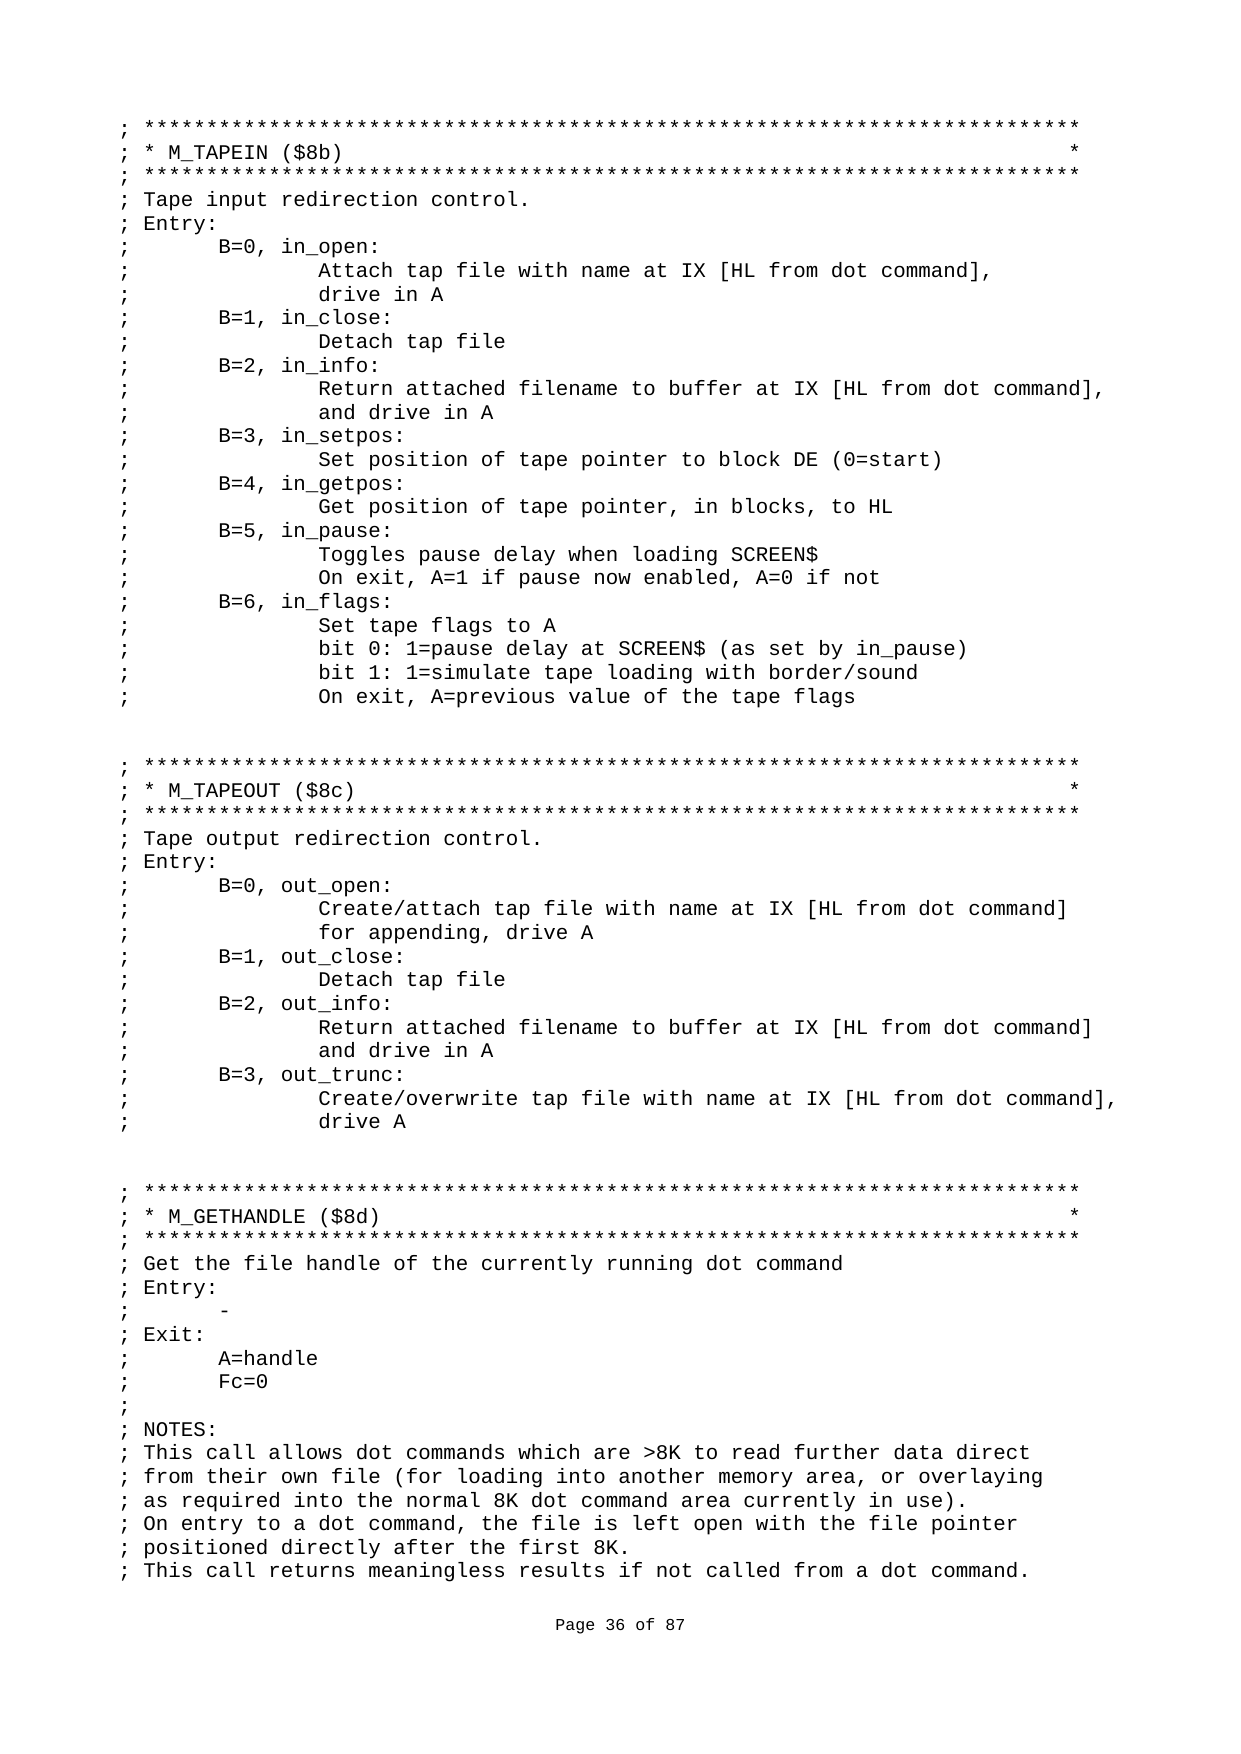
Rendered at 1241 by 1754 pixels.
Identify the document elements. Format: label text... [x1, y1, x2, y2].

text ; and drive in A [118, 1040, 1122, 1064]
text ; B=1, out_close: [118, 946, 1122, 969]
text ; Tape input redirection control. [118, 189, 1122, 213]
text ; On exit, A=previous value of the tape flags [118, 686, 1122, 709]
text ; B=3, in_setpos: [118, 426, 1122, 449]
text ; Return attached filename to buffer at IX [HL from dot command] [118, 1017, 1122, 1040]
text ; B=3, out_trunc: [118, 1064, 1122, 1088]
text ; B=5, in_pause: [118, 520, 1122, 544]
text ; [118, 1395, 1122, 1419]
text ; as required into the normal 8K dot command area currently in use). [118, 1489, 1122, 1513]
text ; Exit: [118, 1324, 1122, 1348]
text ; On exit, A=1 if pause now enabled, A=0 if not [118, 567, 1122, 591]
text ; from their own file (for loading into another memory area, or overlaying [118, 1466, 1122, 1489]
text ; B=1, in_close: [118, 307, 1122, 331]
text ; * M_TAPEOUT ($8c) * [118, 780, 1122, 804]
text ; Attach tap file with name at IX [HL from dot command], [118, 260, 1122, 284]
text ; * M_TAPEIN ($8b) * [118, 142, 1122, 165]
text ; B=2, in_info: [118, 354, 1122, 378]
text ; Create/attach tap file with name at IX [HL from dot command] [118, 898, 1122, 922]
text ; A=handle [118, 1348, 1122, 1371]
text ; This call returns meaningless results if not called from a dot command. [118, 1561, 1122, 1584]
text ; Entry: [118, 213, 1122, 236]
text ; Tape output redirection control. [118, 827, 1122, 851]
text ; NOTES: [118, 1419, 1122, 1442]
text ; *************************************************************************** [118, 165, 1122, 189]
text ; B=0, in_open: [118, 236, 1122, 260]
text ; *************************************************************************** [118, 1229, 1122, 1253]
text ; B=6, in_flags: [118, 591, 1122, 615]
text ; Toggles pause delay when loading SCREEN$ [118, 544, 1122, 567]
text ; *************************************************************************** [118, 118, 1122, 142]
text ; *************************************************************************** [118, 1182, 1122, 1206]
text ; *************************************************************************** [118, 757, 1122, 780]
text ; * M_GETHANDLE ($8d) * [118, 1206, 1122, 1229]
text ; *************************************************************************** [118, 804, 1122, 827]
text ; drive in A [118, 284, 1122, 307]
text ; Detach tap file [118, 969, 1122, 993]
text ; Return attached filename to buffer at IX [HL from dot command], [118, 378, 1122, 402]
text ; and drive in A [118, 402, 1122, 426]
text ; bit 1: 1=simulate tape loading with border/sound [118, 662, 1122, 686]
text ; Detach tap file [118, 331, 1122, 354]
text ; B=0, out_open: [118, 875, 1122, 898]
text ; Create/overwrite tap file with name at IX [HL from dot command], [118, 1088, 1122, 1111]
text ; drive A [118, 1111, 1122, 1135]
text ; positioned directly after the first 8K. [118, 1537, 1122, 1561]
text ; Entry: [118, 851, 1122, 875]
text ; Set position of tape pointer to block DE (0=start) [118, 449, 1122, 473]
text ; On entry to a dot command, the file is left open with the file pointer [118, 1513, 1122, 1537]
text ; bit 0: 1=pause delay at SCREEN$ (as set by in_pause) [118, 638, 1122, 662]
text ; B=2, out_info: [118, 993, 1122, 1017]
text ; Fc=0 [118, 1371, 1122, 1395]
text ; Get position of tape pointer, in blocks, to HL [118, 496, 1122, 520]
text ; for appending, drive A [118, 922, 1122, 946]
text ; - [118, 1300, 1122, 1324]
text ; Get the file handle of the currently running dot command [118, 1253, 1122, 1277]
text ; B=4, in_getpos: [118, 473, 1122, 496]
text ; Entry: [118, 1277, 1122, 1300]
text ; This call allows dot commands which are >8K to read further data direct [118, 1442, 1122, 1466]
text ; Set tape flags to A [118, 615, 1122, 638]
